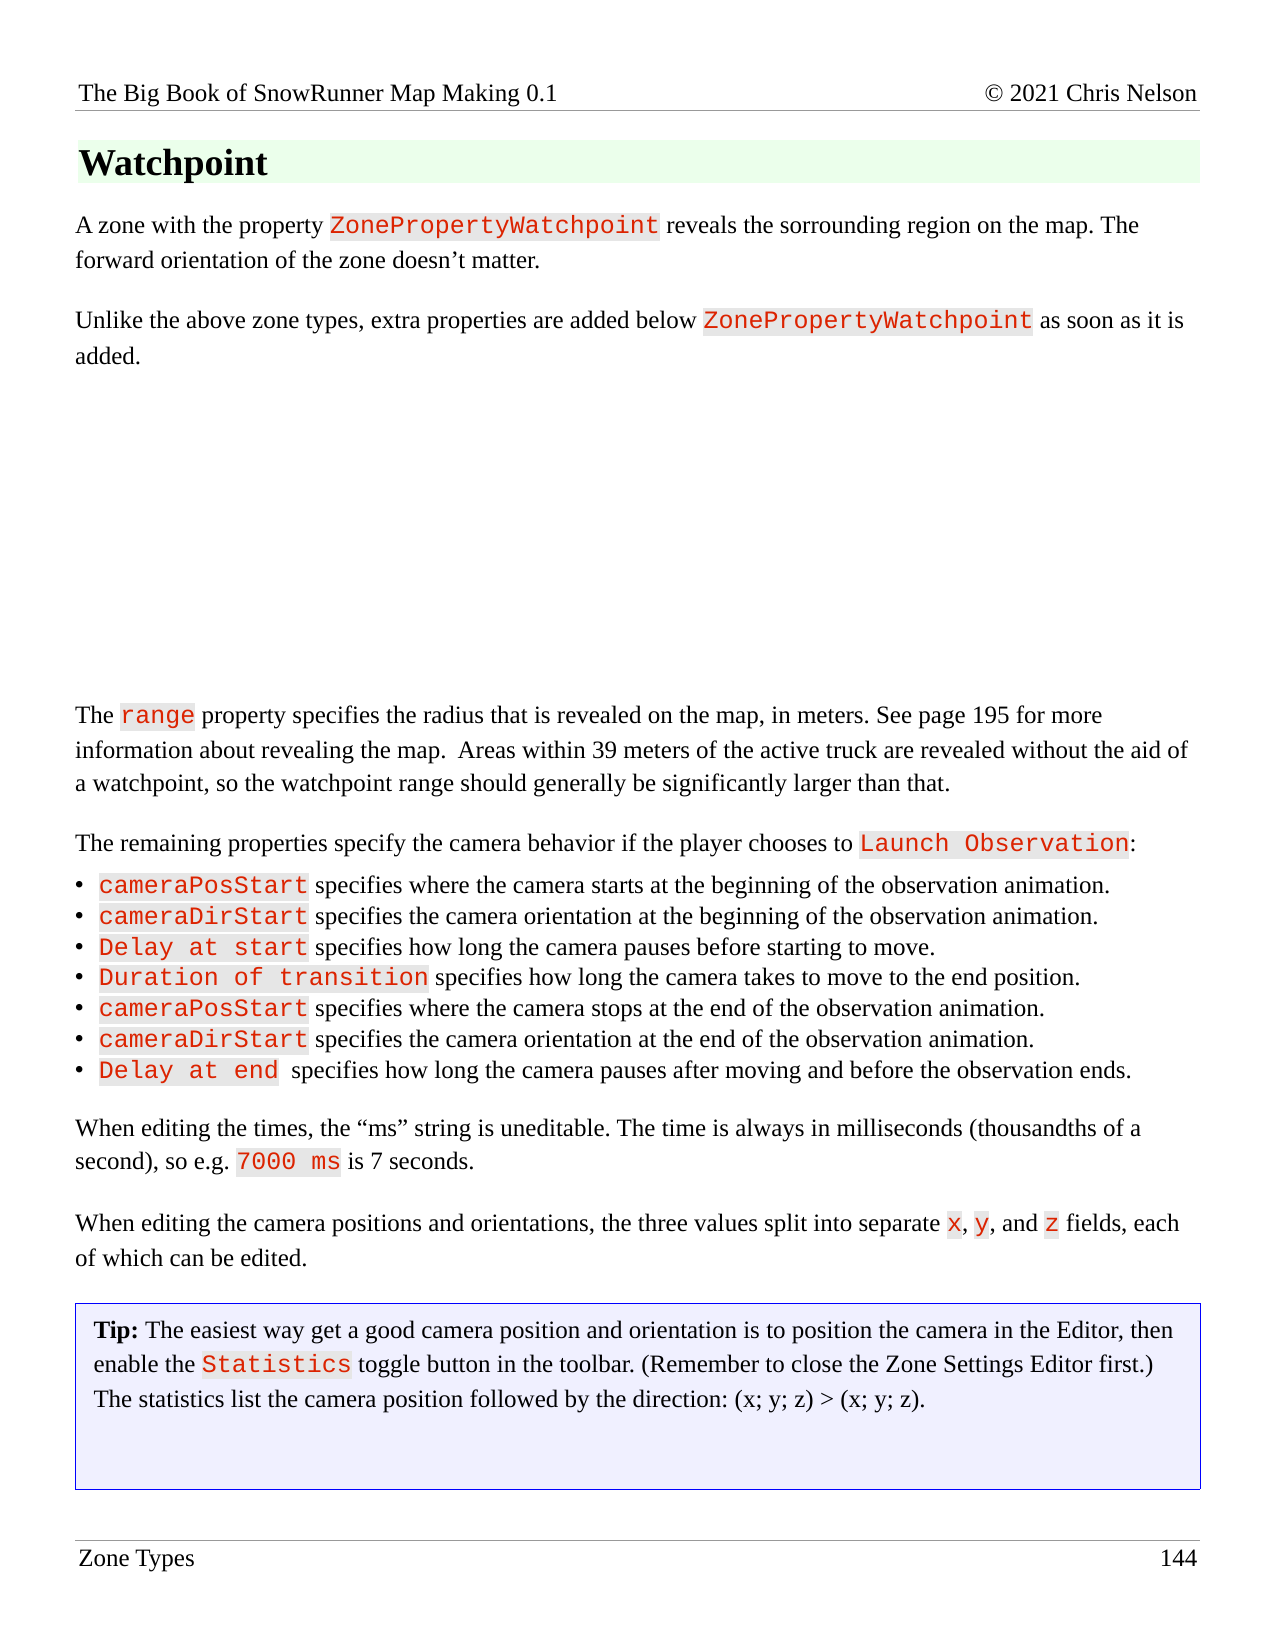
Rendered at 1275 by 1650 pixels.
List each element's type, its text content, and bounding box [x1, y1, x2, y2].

list cameraPosStart specifies where the camera starts at the beginning of the observation animation. [75, 870, 1200, 901]
subtitle Watchpoint [78, 140, 1200, 183]
subtitle The remaining properties specify the camera behavior if the player chooses to Launch Observation: [75, 828, 1200, 859]
list cameraPosStart specifies where the camera stops at the end of the observation animation. [75, 993, 1200, 1024]
list cameraDirStart specifies the camera orientation at the beginning of the observation animation. [75, 901, 1200, 932]
list cameraDirStart specifies the camera orientation at the end of the observation animation. [75, 1024, 1200, 1055]
list Delay at start specifies how long the camera pauses before starting to move. [75, 932, 1200, 962]
list Delay at end specifies how long the camera pauses after moving and before the observation ends. [75, 1055, 1200, 1086]
list Duration of transition specifies how long the camera takes to move to the end position. [75, 962, 1200, 993]
list The easiest way get a good camera position and orientation is to position the camera in the Editor, then enable the Statistics toggle button in the toolbar. (Remember to close the Zone Settings Editor first.) The statistics list the camera position followed by the direction: (x; y; z) > (x; y; z). [76, 1304, 1200, 1412]
text Unlike the above zone types, extra properties are added below ZonePropertyWatchpoint as soon as it is added. [75, 306, 1200, 369]
text When editing the times, the “ms” string is uneditable. The time is always in milliseconds (thousandths of a second), so e.g. 7000 ms is 7 seconds. [75, 1113, 1200, 1177]
text A zone with the property ZonePropertyWatchpoint reveals the sorrounding region on the map. The forward orientation of the zone doesn’t matter. [75, 211, 1200, 274]
text The range property specifies the radius that is revealed on the map, in meters. See page 195 for more information about revealing the map. Areas within 39 meters of the active truck are revealed without the aid of a watchpoint, so the watchpoint range should generally be significantly larger than that. [75, 700, 1200, 797]
text When editing the camera positions and orientations, the three values split into separate x, y, and z fields, each of which can be edited. [75, 1208, 1200, 1272]
